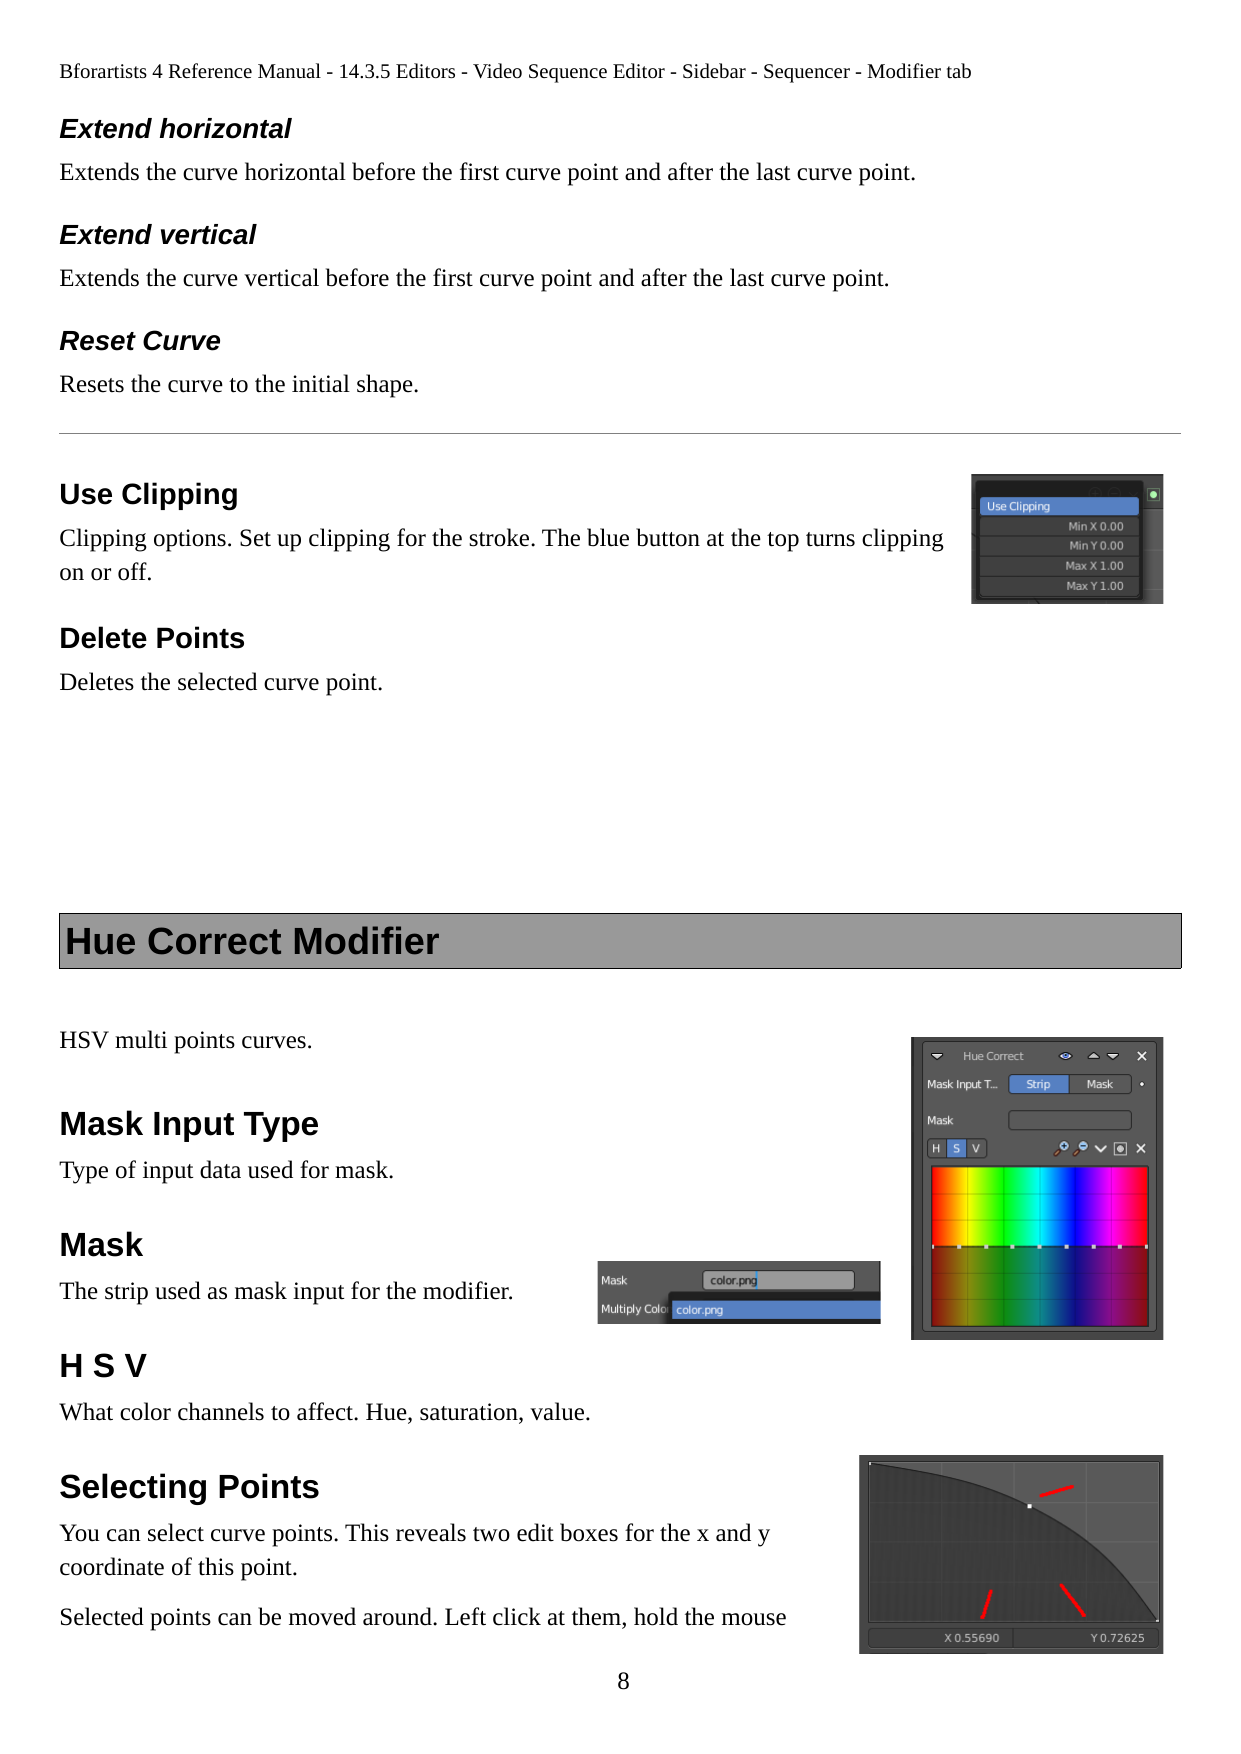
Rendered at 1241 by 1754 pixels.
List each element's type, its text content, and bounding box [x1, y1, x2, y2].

subtitle Extend vertical [59, 218, 1181, 250]
subtitle [1164, 1467, 1181, 1506]
text Extends the curve vertical before the first curve point and after the last curve point. [59, 263, 1181, 292]
picture [911, 1037, 1164, 1340]
subtitle Delete Points [59, 621, 1181, 655]
text Resets the curve to the initial shape. [59, 369, 1181, 398]
text Extends the curve horizontal before the first curve point and after the last curve point. [59, 157, 1181, 186]
subtitle [1164, 1225, 1181, 1263]
picture [859, 1455, 1164, 1654]
text Clipping options. Set up clipping for the stroke. The blue button at the top turns clipping on or off. [59, 523, 971, 586]
text Selected points can be moved around. Left click at them, hold the mouse [59, 1602, 859, 1630]
subtitle Mask [59, 1225, 911, 1263]
text You can select curve points. This reveals two edit boxes for the x and y coordinate of this point. [59, 1518, 859, 1581]
text HSV multi points curves. [59, 1025, 1181, 1054]
subtitle Use Clipping [59, 477, 971, 510]
subtitle Selecting Points [59, 1467, 859, 1506]
text The strip used as mask input for the modifier. [59, 1276, 597, 1305]
subtitle [1164, 477, 1181, 510]
text What color channels to affect. Hue, saturation, value. [59, 1397, 1181, 1426]
subtitle Mask Input Type [59, 1104, 911, 1142]
table_header Hue Correct Modifier [60, 914, 1181, 968]
text Deletes the selected curve point. [59, 667, 1181, 696]
picture [971, 474, 1164, 604]
subtitle [1164, 1104, 1181, 1142]
picture [597, 1261, 881, 1324]
text Type of input data used for mask. [59, 1155, 911, 1184]
subtitle Extend horizontal [59, 113, 1181, 144]
subtitle Reset Curve [59, 324, 1181, 356]
subtitle H S V [59, 1346, 1181, 1384]
